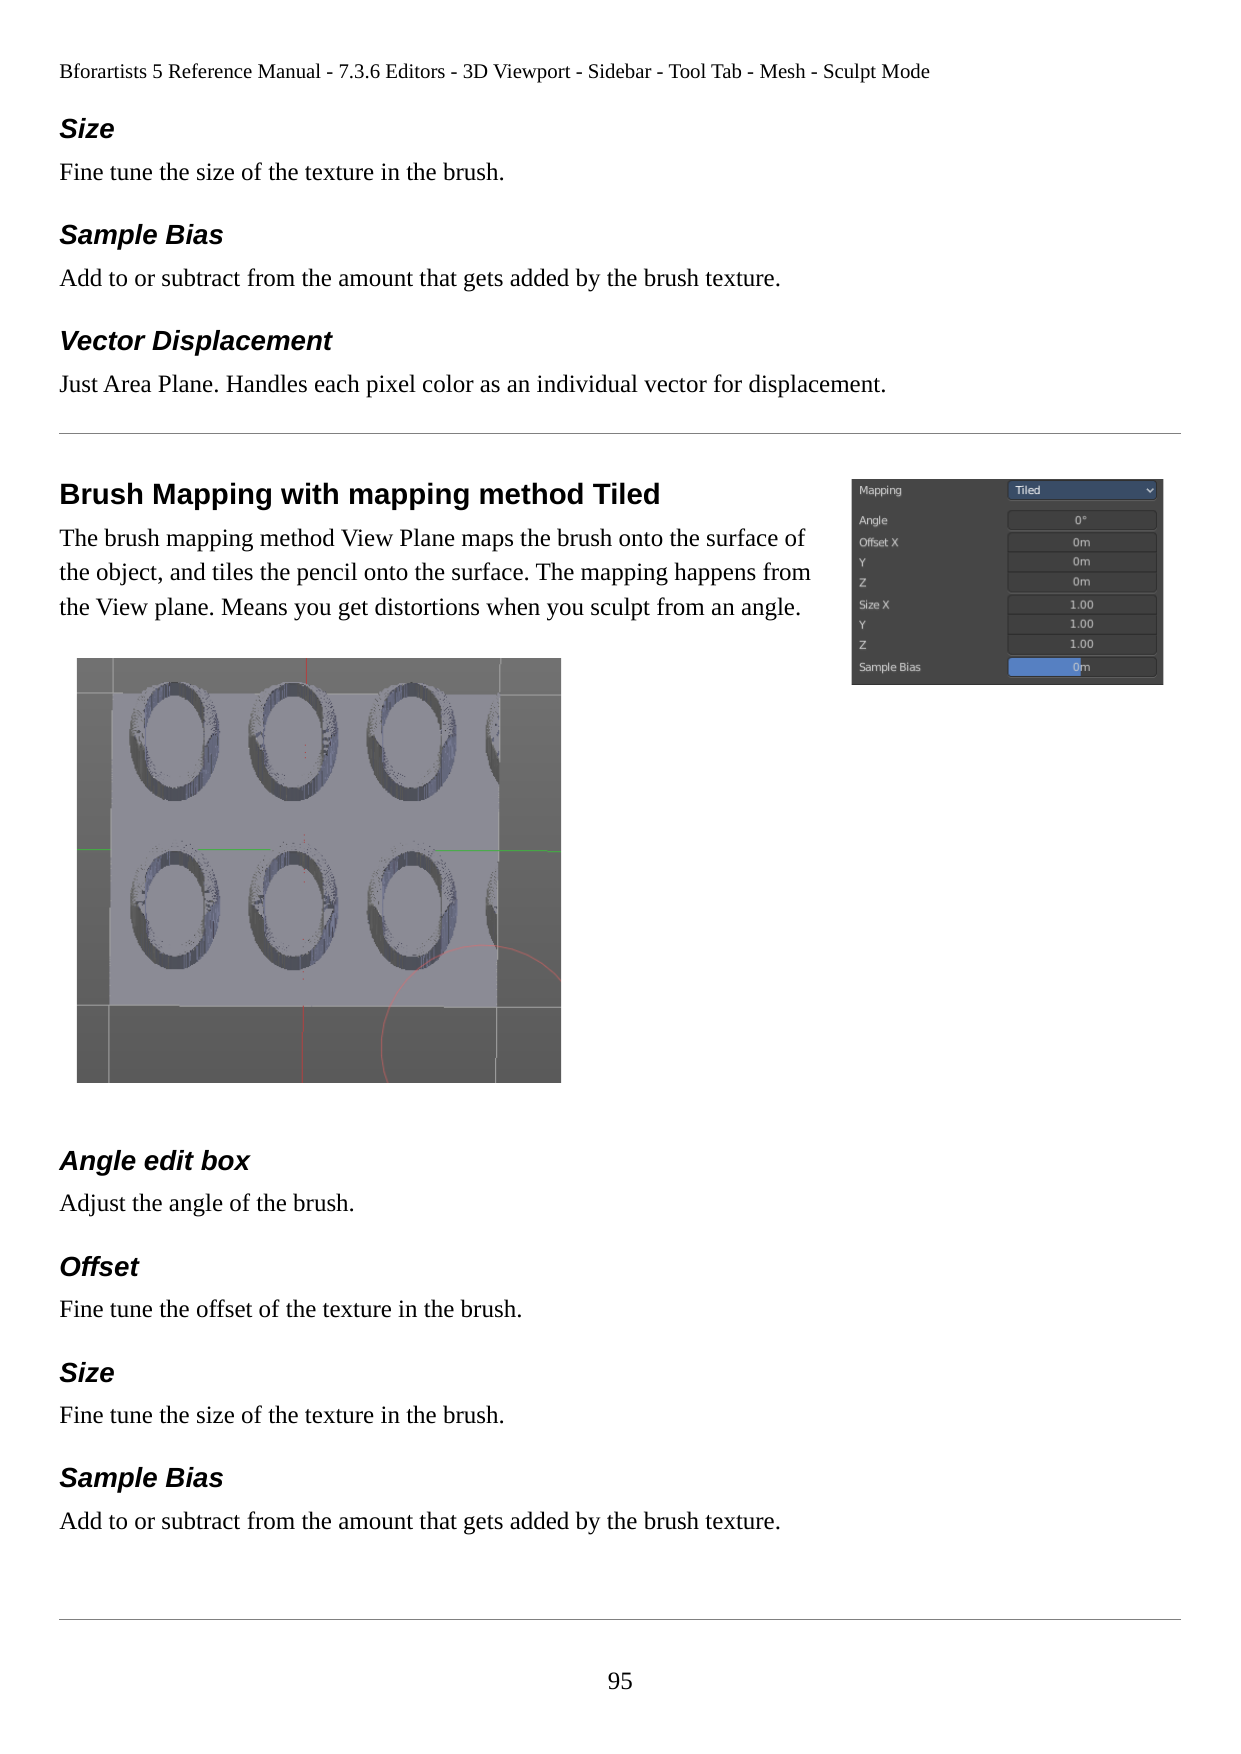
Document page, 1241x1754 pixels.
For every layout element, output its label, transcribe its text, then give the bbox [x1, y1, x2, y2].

picture [76, 658, 562, 1083]
subtitle Brush Mapping with mapping method Tiled [59, 477, 1181, 510]
text Just Area Plane. Handles each pixel color as an individual vector for displacement. [59, 369, 1181, 398]
text Add to or subtract from the amount that gets added by the brush texture. [59, 263, 1181, 292]
text Adjust the angle of the brush. [59, 1188, 1181, 1217]
text Fine tune the offset of the texture in the brush. [59, 1294, 1181, 1323]
text Add to or subtract from the amount that gets added by the brush texture. [59, 1506, 1181, 1535]
subtitle Size [59, 113, 1181, 144]
subtitle Sample Bias [59, 1462, 1181, 1494]
subtitle Vector Displacement [59, 324, 1181, 356]
subtitle Offset [59, 1250, 1181, 1282]
picture [851, 479, 1164, 685]
text The brush mapping method View Plane maps the brush onto the surface of the object, and tiles the pencil onto the surface. The mapping happens from the View plane. Means you get distortions when you sculpt from an angle. [59, 523, 851, 621]
text Fine tune the size of the texture in the brush. [59, 157, 1181, 186]
subtitle Size [59, 1356, 1181, 1388]
text Fine tune the size of the texture in the brush. [59, 1400, 1181, 1429]
subtitle Sample Bias [59, 218, 1181, 250]
subtitle Angle edit box [59, 1144, 1181, 1176]
